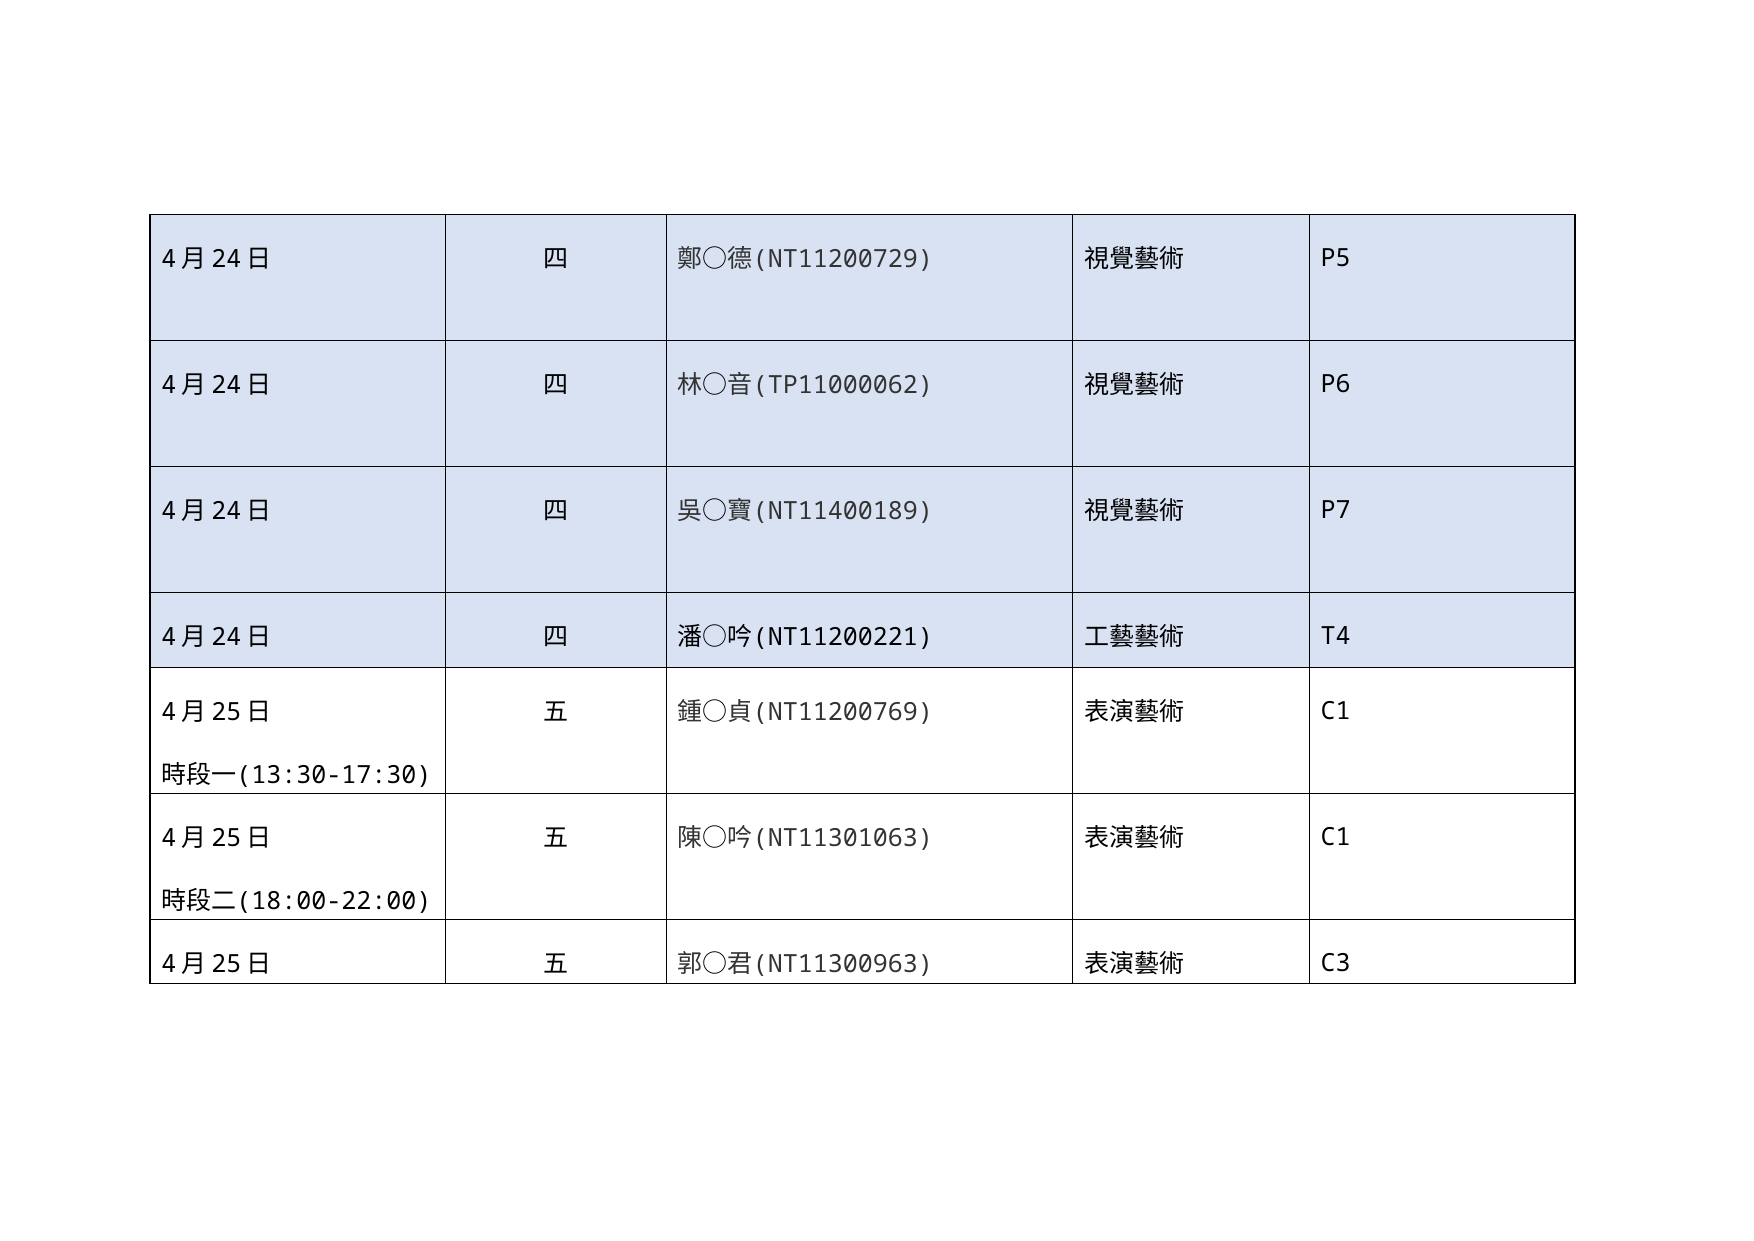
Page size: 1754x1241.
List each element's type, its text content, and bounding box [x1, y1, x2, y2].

table_cell 4月25日 時段二(18:00-22:00) [151, 794, 445, 919]
table_cell 4月24日 [151, 215, 445, 340]
table_cell 表演藝術 [1073, 668, 1309, 793]
table_cell 4月25日 時段一(13:30-17:30) [151, 668, 445, 793]
table_cell 視覺藝術 [1073, 341, 1309, 466]
table_cell 四 [446, 341, 666, 466]
table_cell C1 [1310, 794, 1574, 919]
table_cell P6 [1310, 341, 1574, 466]
table_cell 4月25日 [151, 920, 445, 983]
table_cell 鄭○德(NT11200729) [667, 215, 1072, 340]
table_cell 4月24日 [151, 467, 445, 592]
table_cell 四 [446, 593, 666, 667]
table_cell P7 [1310, 467, 1574, 592]
table_cell 潘○吟(NT11200221) [667, 593, 1072, 667]
table_cell 視覺藝術 [1073, 467, 1309, 592]
table_cell 視覺藝術 [1073, 215, 1309, 340]
table_cell 五 [446, 920, 666, 983]
table_cell 郭○君(NT11300963) [667, 920, 1072, 983]
table_cell 鍾○貞(NT11200769) [667, 668, 1072, 793]
table_cell 4月24日 [151, 593, 445, 667]
table_cell T4 [1310, 593, 1574, 667]
table_cell P5 [1310, 215, 1574, 340]
table_cell 表演藝術 [1073, 920, 1309, 983]
table_cell 四 [446, 467, 666, 592]
table_cell 陳○吟(NT11301063) [667, 794, 1072, 919]
table_cell 4月24日 [151, 341, 445, 466]
table_cell C1 [1310, 668, 1574, 793]
table_cell 吳○寶(NT11400189) [667, 467, 1072, 592]
table_cell 工藝藝術 [1073, 593, 1309, 667]
table_cell 五 [446, 668, 666, 793]
table_cell 林○音(TP11000062) [667, 341, 1072, 466]
table_cell 表演藝術 [1073, 794, 1309, 919]
table_cell 四 [446, 215, 666, 340]
table_cell C3 [1310, 920, 1574, 983]
table_cell 五 [446, 794, 666, 919]
